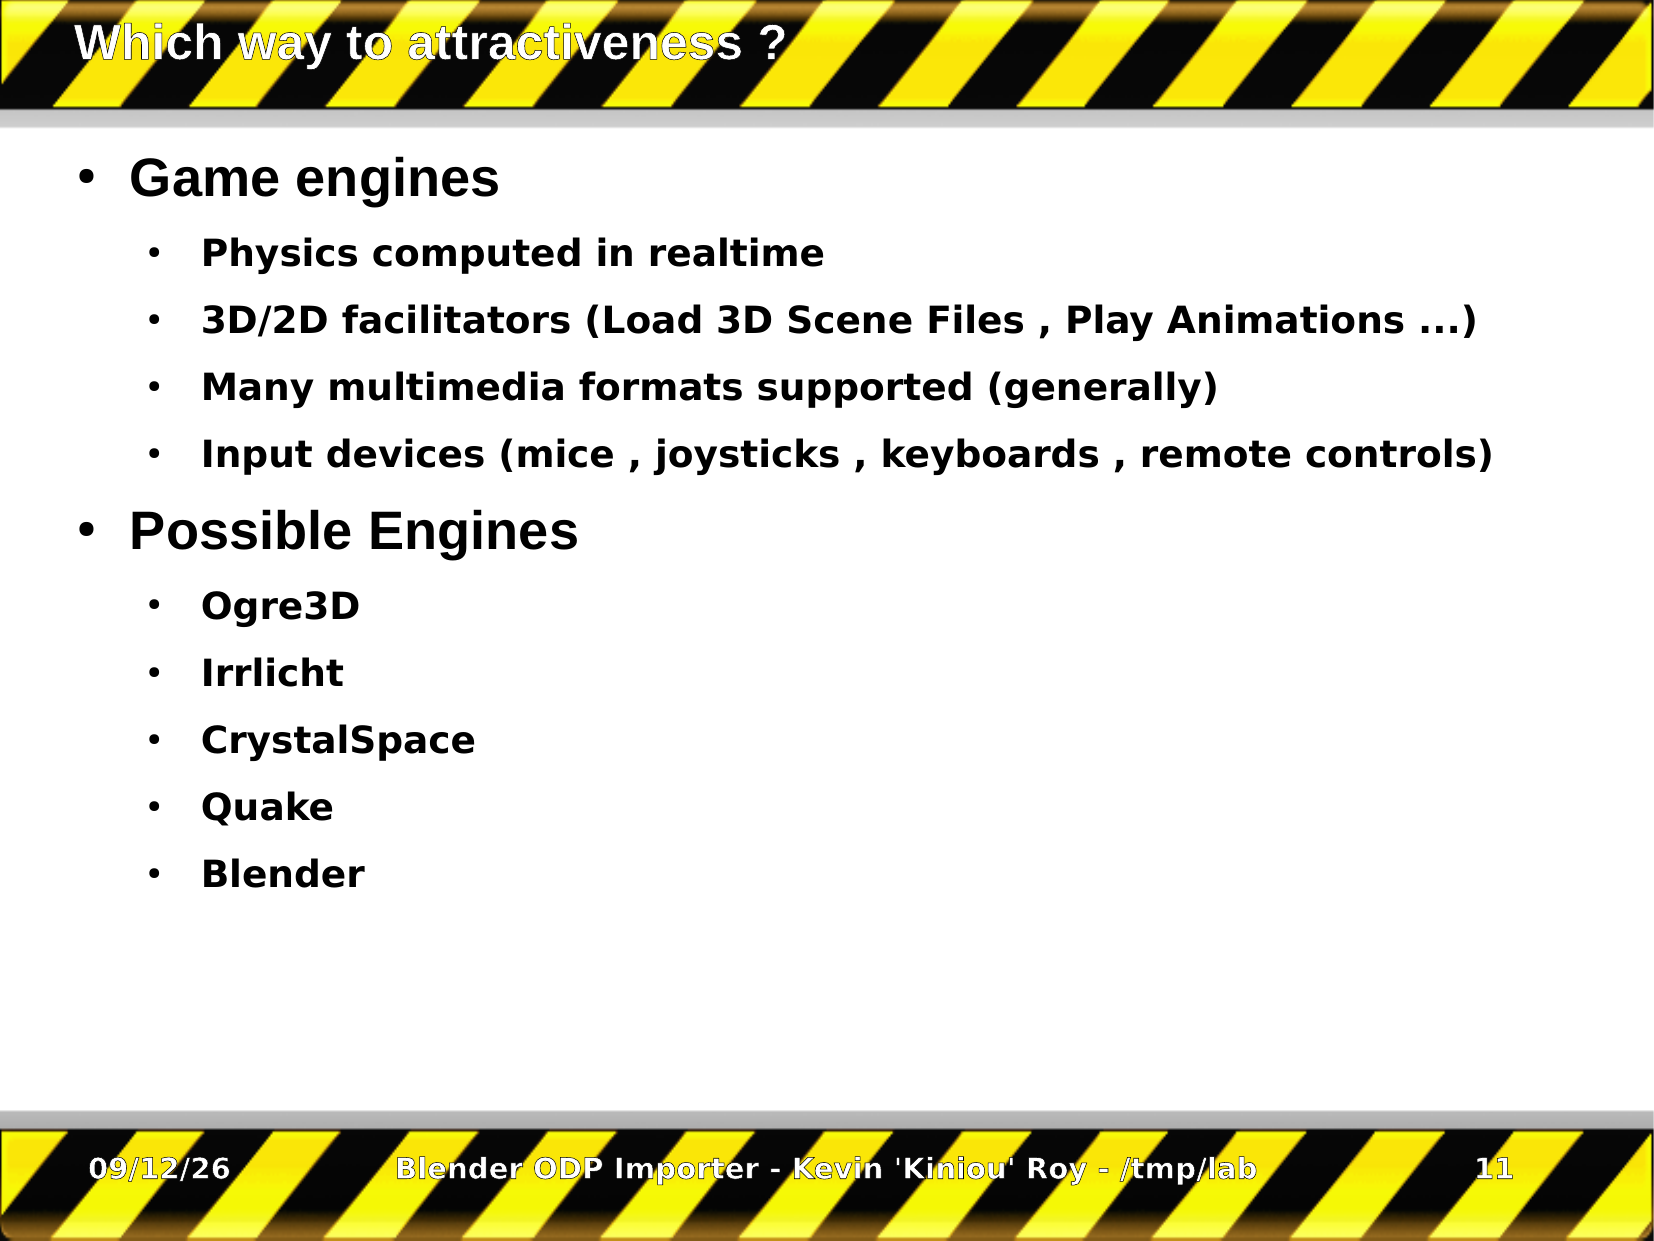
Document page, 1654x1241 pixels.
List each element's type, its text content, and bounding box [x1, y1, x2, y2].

title Which way to attractiveness ? [73, 14, 1580, 102]
picture [0, 0, 1654, 1241]
list Game engines Physics computed in realtime 3D/2D facilitators (Load 3D Scene Files , Play Animations ...) Many multimedia formats supported (generally) Input devices (mice , joysticks , keyboards , remote controls) Possible Engines Ogre3D Irrlicht CrystalSpace Quake Blender [59, 147, 1595, 1093]
